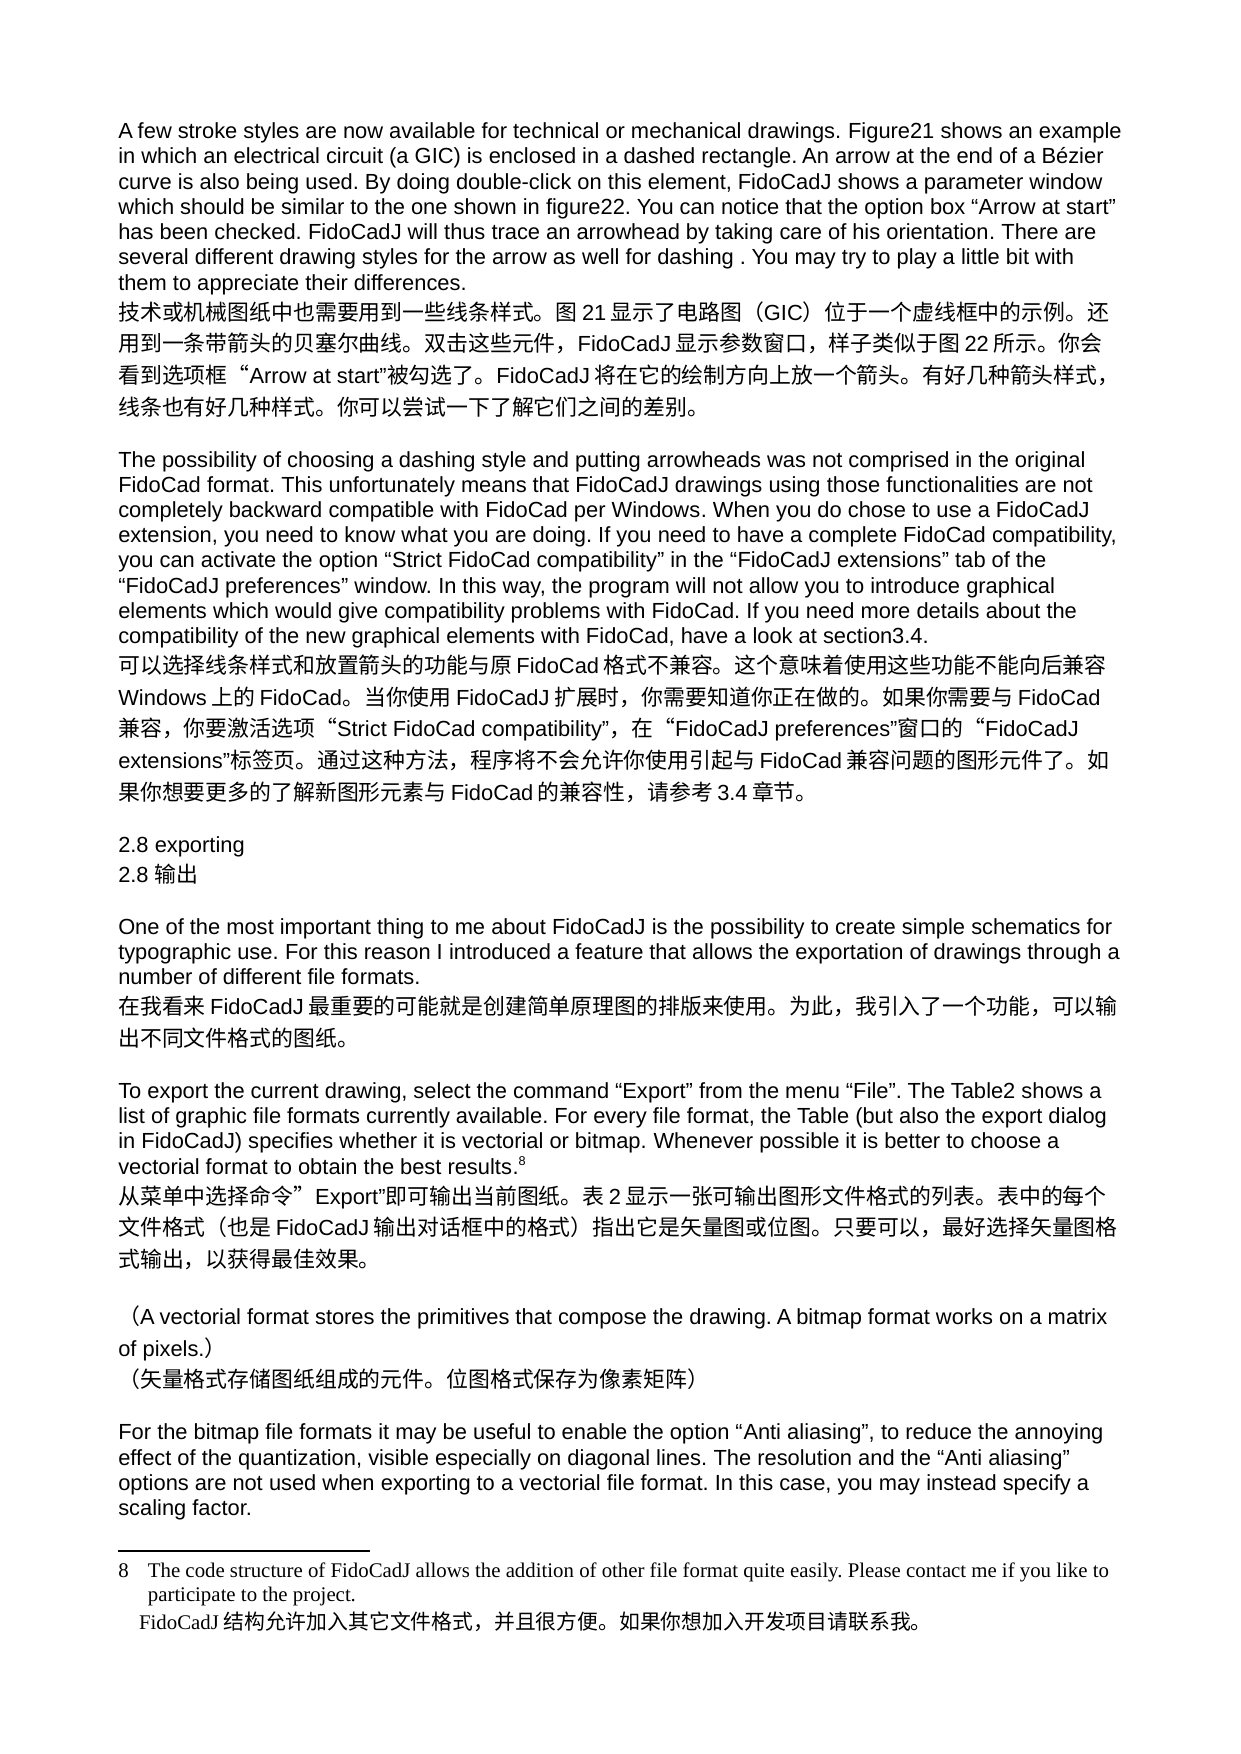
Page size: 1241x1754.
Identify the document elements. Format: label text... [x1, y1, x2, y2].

text One of the most important thing to me about FidoCadJ is the possibility to create simple schematics for typographic use. For this reason I introduced a feature that allows the exportation of drawings through a number of different file formats. [118, 914, 1122, 989]
text To export the current drawing, select the command “Export” from the menu “File”. The Table2 shows a list of graphic file formats currently available. For every file format, the Table (but also the export dialog in FidoCadJ) specifies whether it is vectorial or bitmap. Whenever possible it is better to choose a vectorial format to obtain the best results. [118, 1078, 1122, 1179]
text For the bitmap file formats it may be useful to enable the option “Anti aliasing”, to reduce the annoying effect of the quantization, visible especially on diagonal lines. The resolution and the “Anti aliasing” options are not used when exporting to a vectorial file format. In this case, you may instead specify a scaling factor. [118, 1419, 1122, 1520]
text The code structure of FidoCadJ allows the addition of other file format quite easily. Please contact me if you like to participate to the project. [118, 1557, 1122, 1606]
text FidoCadJ结构允许加入其它文件格式，并且很方便。如果你想加入开发项目请联系我。 [118, 1606, 1122, 1636]
text A few stroke styles are now available for technical or mechanical drawings. Figure21 shows an example in which an electrical circuit (a GIC) is enclosed in a dashed rectangle. An arrow at the end of a Bézier curve is also being used. By doing double-click on this element, FidoCadJ shows a parameter window which should be similar to the one shown in figure22. You can notice that the option box “Arrow at start” has been checked. FidoCadJ will thus trace an arrowhead by taking care of his orientation. There are several different drawing styles for the arrow as well for dashing . You may try to play a little bit with them to appreciate their differences. [118, 118, 1122, 294]
text （矢量格式存储图纸组成的元件。位图格式保存为像素矩阵） [118, 1362, 1122, 1394]
text 可以选择线条样式和放置箭头的功能与原FidoCad格式不兼容。这个意味着使用这些功能不能向后兼容Windows上的FidoCad。当你使用FidoCadJ扩展时，你需要知道你正在做的。如果你需要与FidoCad兼容，你要激活选项“Strict FidoCad compatibility”，在“FidoCadJ preferences”窗口的“FidoCadJ extensions”标签页。通过这种方法，程序将不会允许你使用引起与FidoCad兼容问题的图形元件了。如果你想要更多的了解新图形元素与FidoCad的兼容性，请参考3.4章节。 [118, 648, 1122, 806]
text （A vectorial format stores the primitives that compose the drawing. A bitmap format works on a matrix of pixels.） [118, 1299, 1122, 1362]
text 2.8 exporting [118, 832, 1122, 857]
text 在我看来FidoCadJ最重要的可能就是创建简单原理图的排版来使用。为此，我引入了一个功能，可以输出不同文件格式的图纸。 [118, 989, 1122, 1053]
text 2.8 输出 [118, 857, 1122, 888]
text 从菜单中选择命令”Export”即可输出当前图纸。表2显示一张可输出图形文件格式的列表。表中的每个文件格式（也是FidoCadJ输出对话框中的格式）指出它是矢量图或位图。只要可以，最好选择矢量图格式输出，以获得最佳效果。 [118, 1179, 1122, 1274]
text The possibility of choosing a dashing style and putting arrowheads was not comprised in the original FidoCad format. This unfortunately means that FidoCadJ drawings using those functionalities are not completely backward compatible with FidoCad per Windows. When you do chose to use a FidoCadJ extension, you need to know what you are doing. If you need to have a complete FidoCad compatibility, you can activate the option “Strict FidoCad compatibility” in the “FidoCadJ extensions” tab of the “FidoCadJ preferences” window. In this way, the program will not allow you to introduce graphical elements which would give compatibility problems with FidoCad. If you need more details about the compatibility of the new graphical elements with FidoCad, have a look at section3.4. [118, 446, 1122, 648]
text 技术或机械图纸中也需要用到一些线条样式。图21显示了电路图（GIC）位于一个虚线框中的示例。还用到一条带箭头的贝塞尔曲线。双击这些元件，FidoCadJ显示参数窗口，样子类似于图22所示。你会看到选项框“Arrow at start”被勾选了。FidoCadJ将在它的绘制方向上放一个箭头。有好几种箭头样式，线条也有好几种样式。你可以尝试一下了解它们之间的差别。 [118, 294, 1122, 421]
